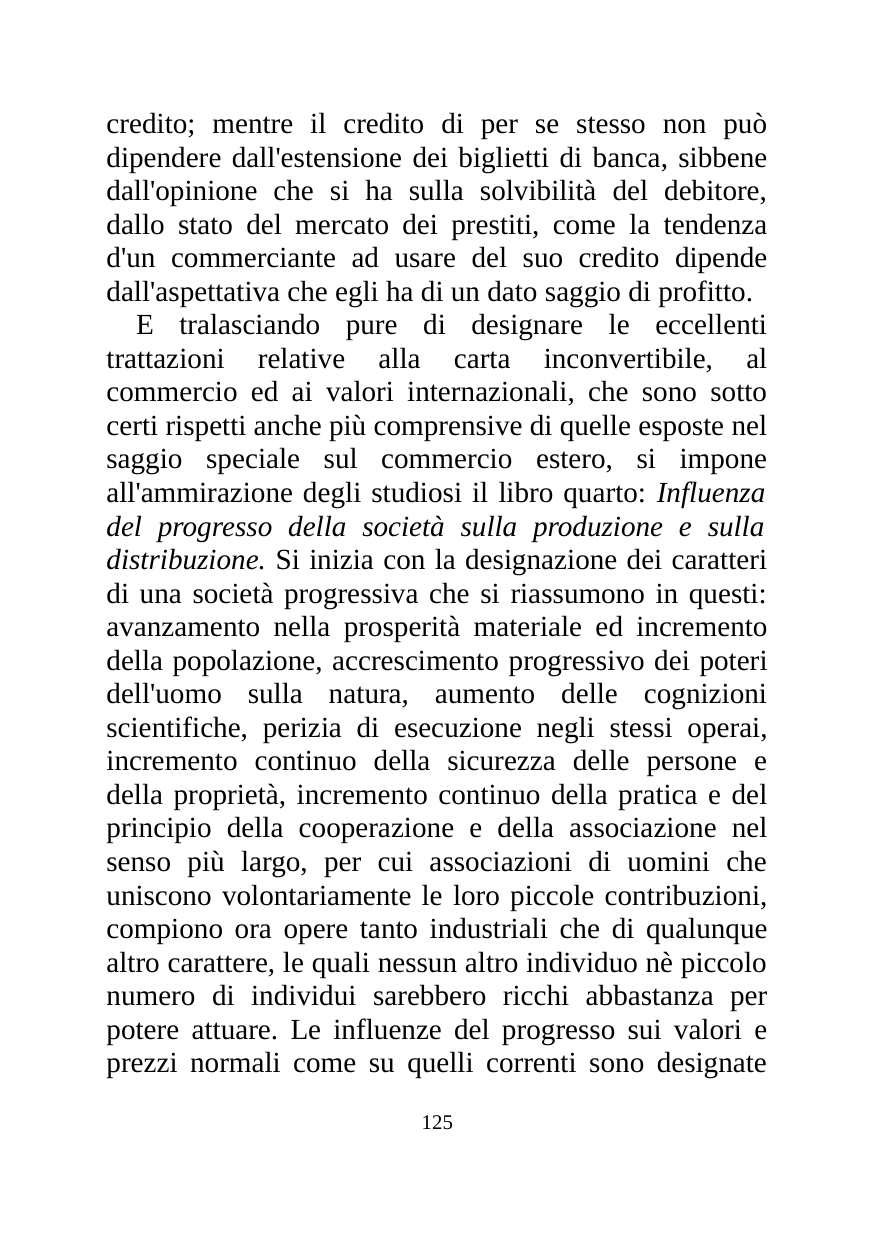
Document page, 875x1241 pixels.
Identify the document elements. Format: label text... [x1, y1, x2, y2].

text E tralasciando pure di designare le eccellenti trattazioni relative alla carta inconvertibile, al commercio ed ai valori internazionali, che sono sotto certi rispetti anche più comprensive di quelle esposte nel saggio speciale sul commercio estero, si impone all'ammirazione degli studiosi il libro quarto: Influenza del progresso della società sulla produzione e sulla distribuzione. Si inizia con la designazione dei caratteri di una società progressiva che si riassumono in questi: avanzamento nella prosperità materiale ed incremento della popolazione, accrescimento progressivo dei poteri dell'uomo sulla natura, aumento delle cognizioni scientifiche, perizia di esecuzione negli stessi operai, incremento continuo della sicurezza delle persone e della proprietà, incremento continuo della pratica e del principio della cooperazione e della associazione nel senso più largo, per cui associazioni di uomini che uniscono volontariamente le loro piccole contribuzioni, compiono ora opere tanto industriali che di qualunque altro carattere, le quali nessun altro individuo nè piccolo numero di individui sarebbero ricchi abbastanza per potere attuare. Le influenze del progresso sui valori e prezzi normali come su quelli correnti sono designate [106, 307, 768, 1079]
text credito; mentre il credito di per se stesso non può dipendere dall'estensione dei biglietti di banca, sibbene dall'opinione che si ha sulla solvibilità del debitore, dallo stato del mercato dei prestiti, come la tendenza d'un commerciante ad usare del suo credito dipende dall'aspettativa che egli ha di un dato saggio di profitto. [106, 106, 768, 307]
